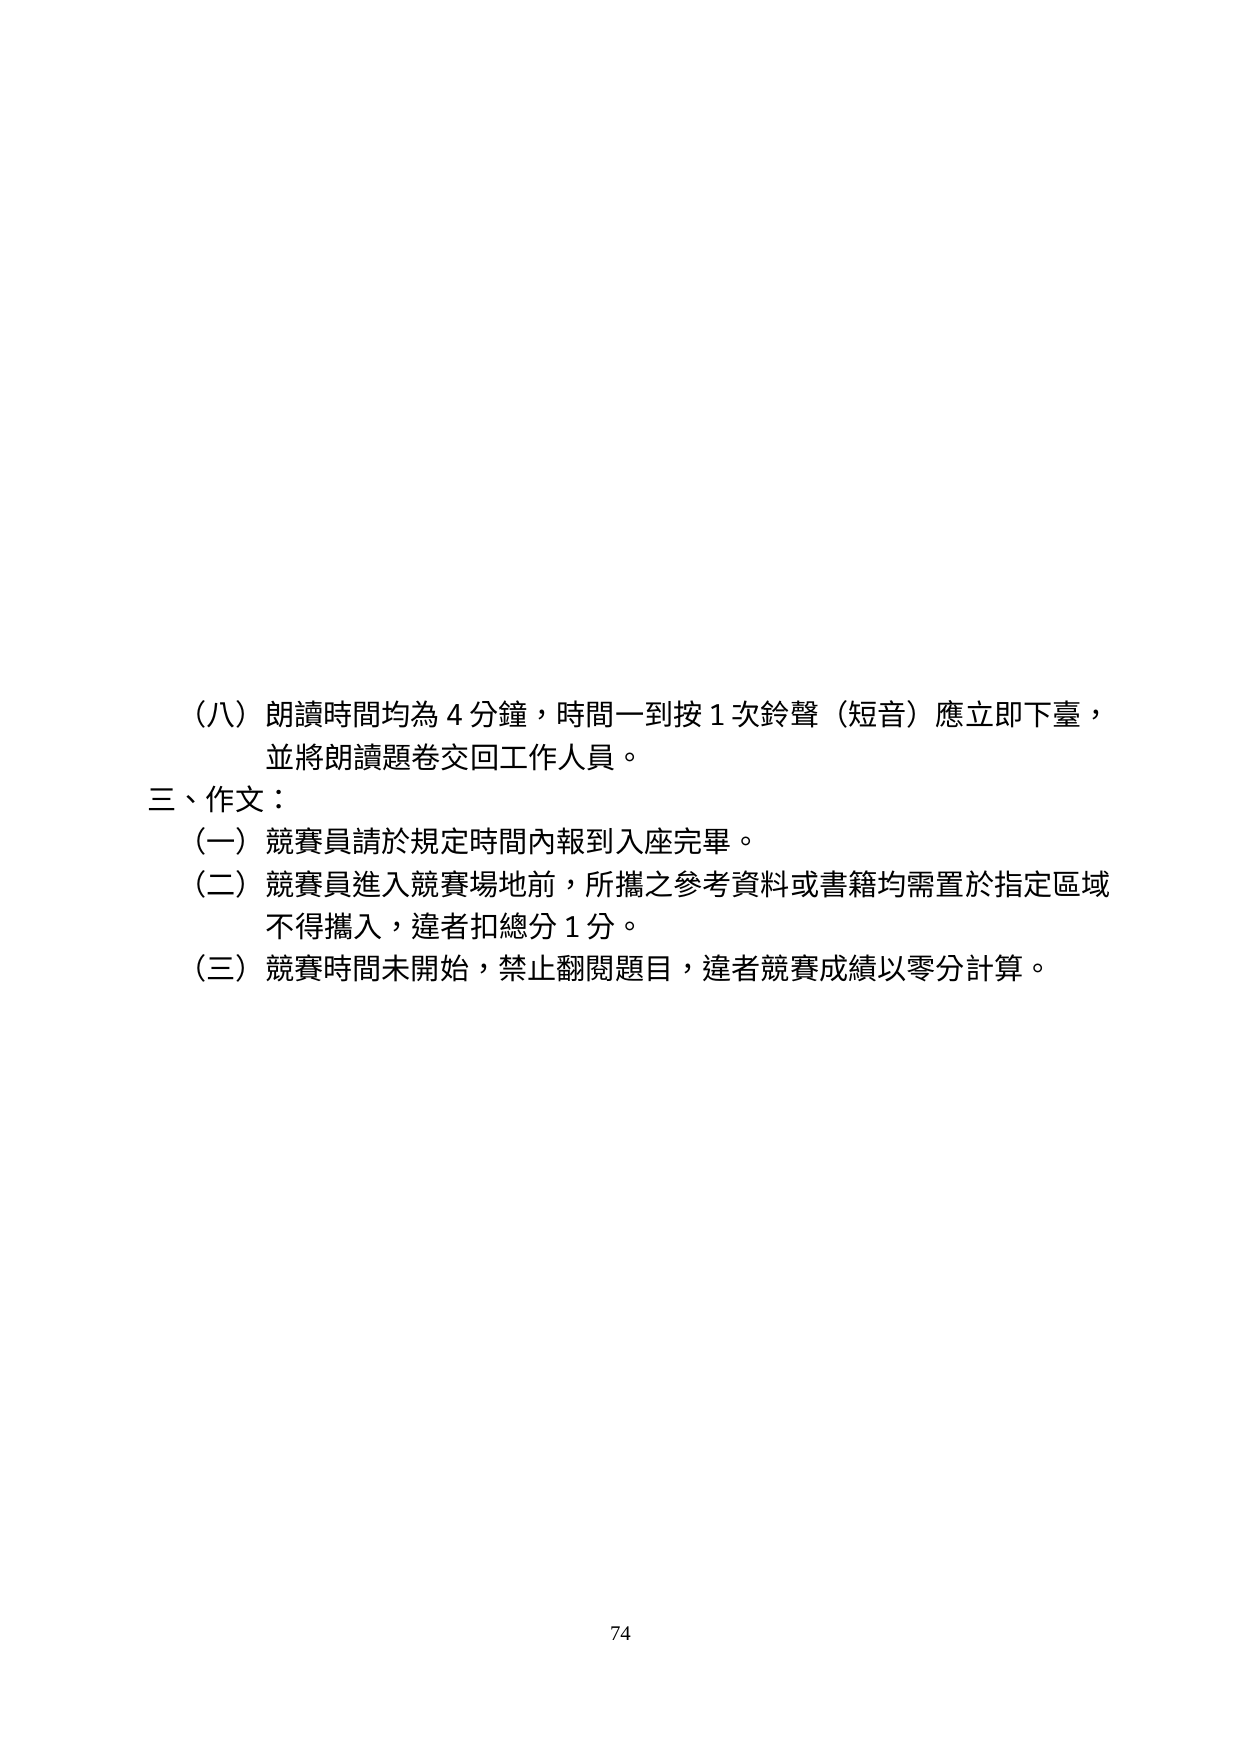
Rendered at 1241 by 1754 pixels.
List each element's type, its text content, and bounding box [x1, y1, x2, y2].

text 三、作文： [118, 776, 1122, 819]
text （三）競賽時間未開始，禁止翻閱題目，違者競賽成績以零分計算。 [177, 946, 1122, 988]
text （二）競賽員進入競賽場地前，所攜之參考資料或書籍均需置於指定區域不得攜入，違者扣總分1分。 [177, 861, 1122, 946]
text （一）競賽員請於規定時間內報到入座完畢。 [177, 819, 1122, 861]
text （八）朗讀時間均為4分鐘，時間一到按1次鈴聲（短音）應立即下臺，並將朗讀題卷交回工作人員。 [177, 692, 1122, 776]
